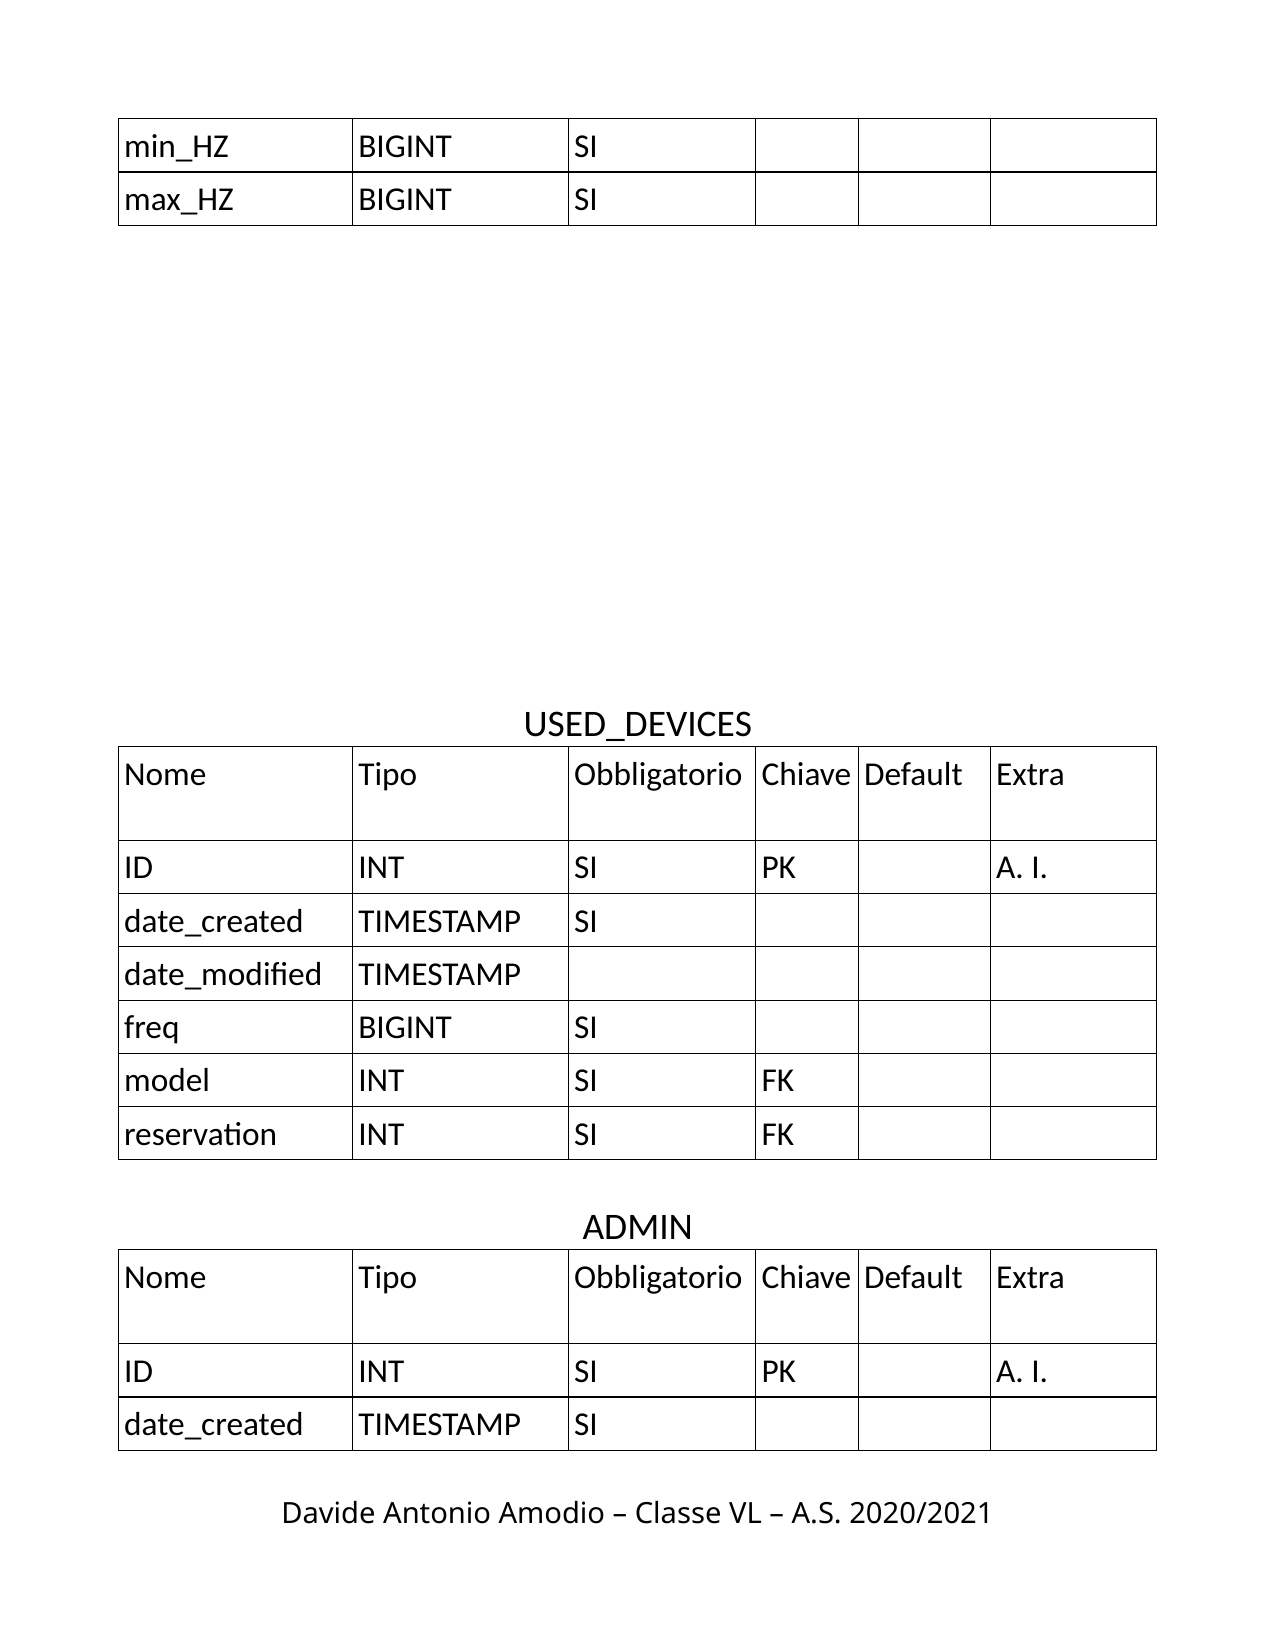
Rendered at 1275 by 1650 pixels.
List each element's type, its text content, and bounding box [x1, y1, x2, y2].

table_cell [756, 1398, 858, 1449]
table_header Extra [991, 747, 1156, 840]
table_cell INT [353, 1107, 568, 1159]
table_cell INT [353, 1054, 568, 1106]
table_cell A. I. [991, 841, 1156, 893]
table_cell SI [569, 119, 755, 171]
table_cell [991, 947, 1156, 999]
table_cell [991, 1398, 1156, 1449]
table_header Chiave [756, 1250, 858, 1343]
table_cell freq [119, 1001, 352, 1053]
table_cell TIMESTAMP [353, 894, 568, 946]
table_cell INT [353, 841, 568, 893]
table_cell SI [569, 841, 755, 893]
table_cell date_modified [119, 947, 352, 999]
table_header Obbligatorio [569, 747, 755, 840]
table_cell [859, 894, 990, 946]
table_header Obbligatorio [569, 1250, 755, 1343]
table_cell [569, 947, 755, 999]
table_cell [756, 119, 858, 171]
table_cell ID [119, 841, 352, 893]
table_cell A. I. [991, 1344, 1156, 1396]
table_header Default [859, 1250, 990, 1343]
table_cell SI [569, 1344, 755, 1396]
table_cell [991, 173, 1156, 224]
table_cell [991, 1107, 1156, 1159]
table_cell PK [756, 841, 858, 893]
table_header Nome [119, 1250, 352, 1343]
table_cell SI [569, 1001, 755, 1053]
table_cell [859, 841, 990, 893]
table_cell SI [569, 1054, 755, 1106]
table_cell BIGINT [353, 119, 568, 171]
table_cell SI [569, 894, 755, 946]
table_cell FK [756, 1107, 858, 1159]
table_cell SI [569, 1398, 755, 1449]
table_header Default [859, 747, 990, 840]
table_cell [859, 1398, 990, 1449]
table_cell ID [119, 1344, 352, 1396]
table_header Tipo [353, 747, 568, 840]
table_cell TIMESTAMP [353, 1398, 568, 1449]
table_cell PK [756, 1344, 858, 1396]
table_cell reservation [119, 1107, 352, 1159]
table_cell date_created [119, 894, 352, 946]
table_cell INT [353, 1344, 568, 1396]
text ADMIN [118, 1203, 1157, 1249]
table_cell SI [569, 173, 755, 224]
table_cell [859, 119, 990, 171]
table_header Extra [991, 1250, 1156, 1343]
table_cell TIMESTAMP [353, 947, 568, 999]
table_cell [859, 1001, 990, 1053]
table_cell min_HZ [119, 119, 352, 171]
table_cell [991, 1054, 1156, 1106]
table_cell [859, 1344, 990, 1396]
text USED_DEVICES [118, 700, 1157, 746]
table_cell [859, 947, 990, 999]
table_header Chiave [756, 747, 858, 840]
table_cell model [119, 1054, 352, 1106]
table_cell date_created [119, 1398, 352, 1449]
table_cell [859, 173, 990, 224]
table_cell BIGINT [353, 1001, 568, 1053]
table_cell [756, 947, 858, 999]
table_cell max_HZ [119, 173, 352, 224]
table_cell [859, 1107, 990, 1159]
table_cell BIGINT [353, 173, 568, 224]
table_cell [991, 119, 1156, 171]
table_cell [756, 173, 858, 224]
table_cell SI [569, 1107, 755, 1159]
table_cell [756, 1001, 858, 1053]
table_cell [991, 894, 1156, 946]
table_header Tipo [353, 1250, 568, 1343]
table_cell [756, 894, 858, 946]
table_header Nome [119, 747, 352, 840]
table_cell FK [756, 1054, 858, 1106]
table_cell [859, 1054, 990, 1106]
table_cell [991, 1001, 1156, 1053]
